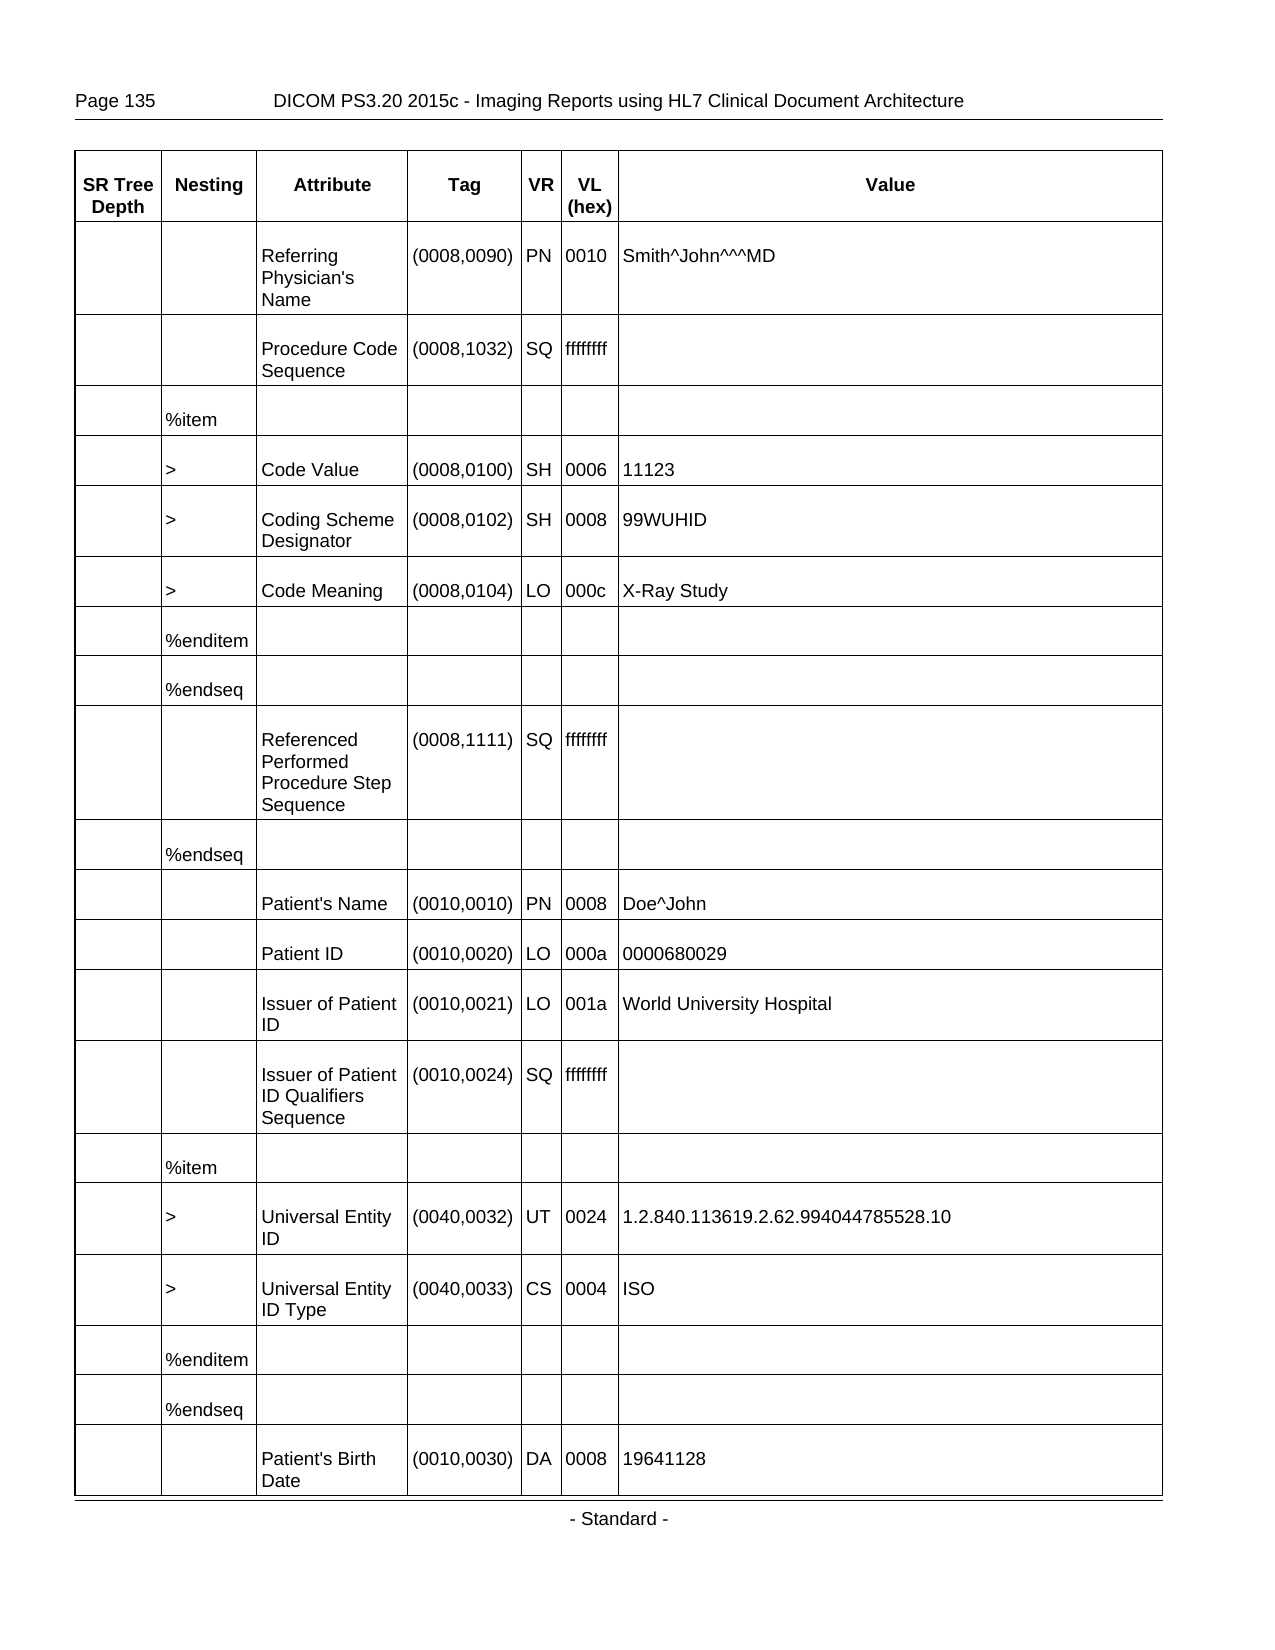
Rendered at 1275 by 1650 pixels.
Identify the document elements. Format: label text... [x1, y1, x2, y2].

table_cell [162, 222, 256, 314]
table_cell [619, 1134, 1162, 1182]
table_header VL (hex) [562, 151, 618, 221]
table_cell %endseq [162, 820, 256, 869]
table_cell [76, 1183, 161, 1253]
table_cell [76, 222, 161, 314]
table_cell [408, 656, 521, 705]
table_cell SH [522, 486, 561, 556]
table_cell [408, 1326, 521, 1374]
table_cell PN [522, 870, 561, 919]
table_cell (0040,0033) [408, 1255, 521, 1325]
table_cell [562, 1134, 618, 1182]
table_cell 0006 [562, 436, 618, 485]
table_cell Smith^John^^^MD [619, 222, 1162, 314]
table_header VR [522, 151, 561, 221]
table_cell [522, 1326, 561, 1374]
table_cell [76, 436, 161, 485]
table_cell LO [522, 920, 561, 968]
table_cell [562, 386, 618, 435]
table_cell X-Ray Study [619, 557, 1162, 606]
table_cell [76, 656, 161, 705]
table_cell [619, 1041, 1162, 1132]
table_cell [76, 557, 161, 606]
table_cell Issuer of Patient ID [257, 970, 407, 1040]
table_cell 000c [562, 557, 618, 606]
table_cell [76, 1041, 161, 1132]
table_cell Coding Scheme Designator [257, 486, 407, 556]
table_cell (0010,0021) [408, 970, 521, 1040]
table_cell [522, 607, 561, 655]
table_cell LO [522, 970, 561, 1040]
table_cell [562, 820, 618, 869]
table_cell World University Hospital [619, 970, 1162, 1040]
table_cell Issuer of Patient ID Qualifiers Sequence [257, 1041, 407, 1132]
table_cell (0008,0102) [408, 486, 521, 556]
table_cell [408, 607, 521, 655]
table_cell ISO [619, 1255, 1162, 1325]
table_cell [76, 486, 161, 556]
table_cell [76, 970, 161, 1040]
table_cell [162, 870, 256, 919]
table_header Tag [408, 151, 521, 221]
table_cell 0008 [562, 870, 618, 919]
table_cell > [162, 1255, 256, 1325]
table_cell [619, 1375, 1162, 1424]
table_cell [257, 1326, 407, 1374]
table_cell (0008,0104) [408, 557, 521, 606]
table_cell [522, 656, 561, 705]
table_cell [76, 1255, 161, 1325]
table_cell [522, 1375, 561, 1424]
table_cell 19641128 [619, 1425, 1162, 1495]
table_cell PN [522, 222, 561, 314]
table_cell [619, 315, 1162, 385]
table_cell [619, 820, 1162, 869]
table_header SR Tree Depth [76, 151, 161, 221]
table_header Nesting [162, 151, 256, 221]
table_cell Code Meaning [257, 557, 407, 606]
table_cell UT [522, 1183, 561, 1253]
table_cell ffffffff [562, 706, 618, 819]
table_cell 1.2.840.113619.2.62.994044785528.10 [619, 1183, 1162, 1253]
table_cell [619, 386, 1162, 435]
table_cell Code Value [257, 436, 407, 485]
table_cell 99WUHID [619, 486, 1162, 556]
table_cell > [162, 436, 256, 485]
table_cell [257, 656, 407, 705]
table_cell [562, 607, 618, 655]
table_cell [257, 1375, 407, 1424]
table_cell [408, 1375, 521, 1424]
table_cell > [162, 486, 256, 556]
table_cell %item [162, 1134, 256, 1182]
table_cell LO [522, 557, 561, 606]
table_cell (0008,1032) [408, 315, 521, 385]
table_cell (0010,0024) [408, 1041, 521, 1132]
table_cell [619, 656, 1162, 705]
table_cell (0040,0032) [408, 1183, 521, 1253]
table_cell [619, 607, 1162, 655]
table_cell [162, 1425, 256, 1495]
table_cell Patient ID [257, 920, 407, 968]
table_cell [408, 820, 521, 869]
table_cell %endseq [162, 656, 256, 705]
table_cell [76, 607, 161, 655]
table_cell 0000680029 [619, 920, 1162, 968]
table_header Value [619, 151, 1162, 221]
table_cell [522, 1134, 561, 1182]
table_cell [522, 820, 561, 869]
table_cell [162, 970, 256, 1040]
table_cell [257, 820, 407, 869]
table_cell 0004 [562, 1255, 618, 1325]
table_cell (0008,0100) [408, 436, 521, 485]
table_cell [162, 315, 256, 385]
table_cell DA [522, 1425, 561, 1495]
table_cell ffffffff [562, 1041, 618, 1132]
table_cell 0008 [562, 486, 618, 556]
table_cell [76, 870, 161, 919]
table_cell (0010,0010) [408, 870, 521, 919]
table_cell > [162, 1183, 256, 1253]
table_cell Referring Physician's Name [257, 222, 407, 314]
table_cell [76, 1375, 161, 1424]
table_cell [619, 1326, 1162, 1374]
table_cell 0008 [562, 1425, 618, 1495]
table_cell [408, 1134, 521, 1182]
table_cell [76, 1326, 161, 1374]
table_cell %enditem [162, 1326, 256, 1374]
table_cell SQ [522, 1041, 561, 1132]
table_cell [522, 386, 561, 435]
table_cell Referenced Performed Procedure Step Sequence [257, 706, 407, 819]
table_cell (0008,1111) [408, 706, 521, 819]
table_cell [562, 656, 618, 705]
table_cell %endseq [162, 1375, 256, 1424]
table_cell [257, 607, 407, 655]
table_cell 0010 [562, 222, 618, 314]
table_cell [76, 820, 161, 869]
table_cell [162, 920, 256, 968]
table_cell SQ [522, 706, 561, 819]
table_cell SH [522, 436, 561, 485]
table_cell > [162, 557, 256, 606]
table_cell 001a [562, 970, 618, 1040]
table_cell Doe^John [619, 870, 1162, 919]
table_cell [76, 315, 161, 385]
table_cell Patient's Birth Date [257, 1425, 407, 1495]
table_cell ffffffff [562, 315, 618, 385]
table_cell Patient's Name [257, 870, 407, 919]
table_cell [619, 706, 1162, 819]
table_cell [76, 706, 161, 819]
table_cell (0008,0090) [408, 222, 521, 314]
table_cell [408, 386, 521, 435]
table_cell %item [162, 386, 256, 435]
table_cell %enditem [162, 607, 256, 655]
table_cell SQ [522, 315, 561, 385]
table_cell [562, 1326, 618, 1374]
table_cell (0010,0030) [408, 1425, 521, 1495]
table_cell [562, 1375, 618, 1424]
table_cell 000a [562, 920, 618, 968]
table_cell CS [522, 1255, 561, 1325]
table_cell [162, 706, 256, 819]
table_cell [76, 386, 161, 435]
table_cell [76, 1134, 161, 1182]
table_cell [257, 1134, 407, 1182]
table_cell 11123 [619, 436, 1162, 485]
table_cell [76, 920, 161, 968]
table_cell [162, 1041, 256, 1132]
table_cell (0010,0020) [408, 920, 521, 968]
table_header Attribute [257, 151, 407, 221]
table_cell Universal Entity ID [257, 1183, 407, 1253]
table_cell [257, 386, 407, 435]
table_cell Procedure Code Sequence [257, 315, 407, 385]
table_cell 0024 [562, 1183, 618, 1253]
table_cell Universal Entity ID Type [257, 1255, 407, 1325]
table_cell [76, 1425, 161, 1495]
